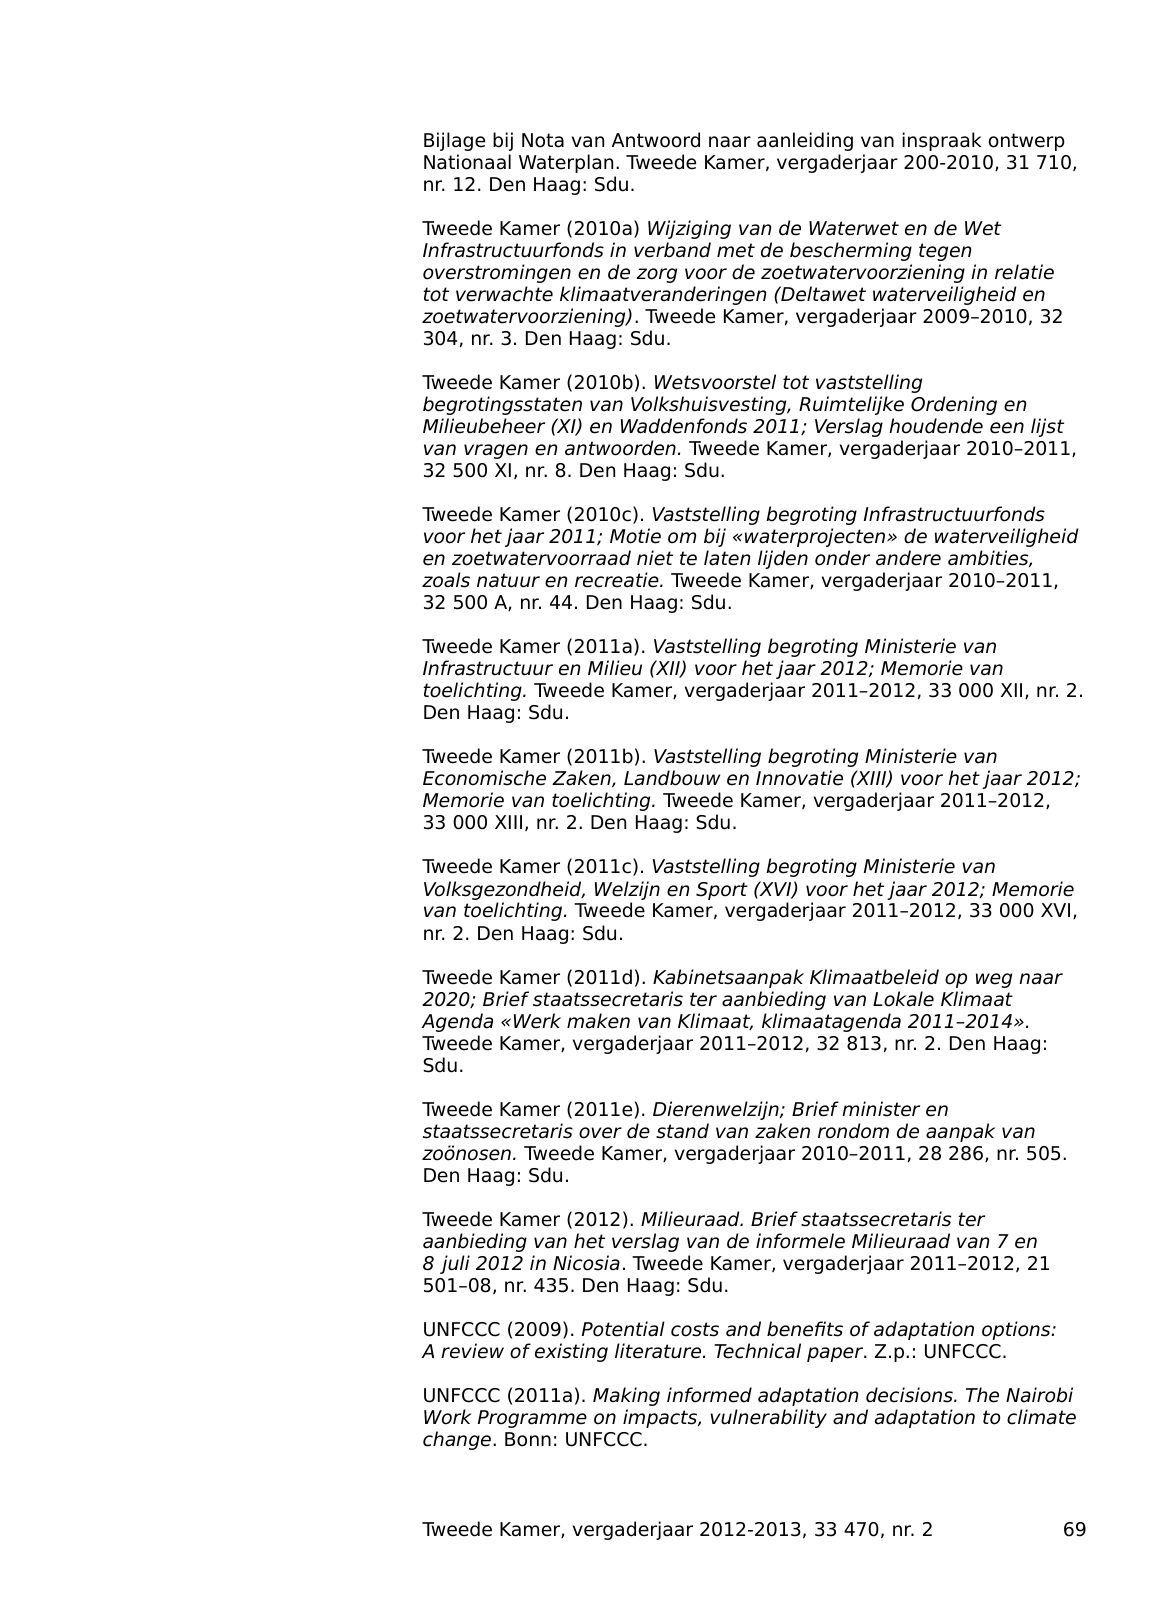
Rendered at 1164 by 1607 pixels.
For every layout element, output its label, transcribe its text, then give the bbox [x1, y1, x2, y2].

text Tweede Kamer (2010c). Vaststelling begroting Infrastructuurfonds voor het jaar 2011; Motie om bij «waterprojecten» de waterveiligheid en zoetwatervoorraad niet te laten lijden onder andere ambities, zoals natuur en recreatie. Tweede Kamer, vergaderjaar 2010–2011, 32 500 A, nr. 44. Den Haag: Sdu. [422, 504, 1087, 614]
text Tweede Kamer (2011e). Dierenwelzijn; Brief minister en staatssecretaris over de stand van zaken rondom de aanpak van zoönosen. Tweede Kamer, vergaderjaar 2010–2011, 28 286, nr. 505. Den Haag: Sdu. [422, 1099, 1087, 1187]
text Tweede Kamer (2010a) Wijziging van de Waterwet en de Wet Infrastructuurfonds in verband met de bescherming tegen overstromingen en de zorg voor de zoetwatervoorziening in relatie tot verwachte klimaatveranderingen (Deltawet waterveiligheid en zoetwatervoorziening). Tweede Kamer, vergaderjaar 2009–2010, 32 304, nr. 3. Den Haag: Sdu. [422, 218, 1087, 350]
text Tweede Kamer (2011c). Vaststelling begroting Ministerie van Volksgezondheid, Welzijn en Sport (XVI) voor het jaar 2012; Memorie van toelichting. Tweede Kamer, vergaderjaar 2011–2012, 33 000 XVI, nr. 2. Den Haag: Sdu. [422, 856, 1087, 944]
text Tweede Kamer (2012). Milieuraad. Brief staatssecretaris ter aanbieding van het verslag van de informele Milieuraad van 7 en 8 juli 2012 in Nicosia. Tweede Kamer, vergaderjaar 2011–2012, 21 501–08, nr. 435. Den Haag: Sdu. [422, 1209, 1087, 1297]
text Tweede Kamer (2011a). Vaststelling begroting Ministerie van Infrastructuur en Milieu (XII) voor het jaar 2012; Memorie van toelichting. Tweede Kamer, vergaderjaar 2011–2012, 33 000 XII, nr. 2. Den Haag: Sdu. [422, 636, 1087, 724]
text Tweede Kamer (2011b). Vaststelling begroting Ministerie van Economische Zaken, Landbouw en Innovatie (XIII) voor het jaar 2012; Memorie van toelichting. Tweede Kamer, vergaderjaar 2011–2012, 33 000 XIII, nr. 2. Den Haag: Sdu. [422, 746, 1087, 834]
text A review of existing literature. Technical paper. Z.p.: UNFCCC. [422, 1341, 1087, 1363]
text Tweede Kamer (2010b). Wetsvoorstel tot vaststelling begrotingsstaten van Volkshuisvesting, Ruimtelijke Ordening en Milieubeheer (XI) en Waddenfonds 2011; Verslag houdende een lijst van vragen en antwoorden. Tweede Kamer, vergaderjaar 2010–2011, 32 500 XI, nr. 8. Den Haag: Sdu. [422, 372, 1087, 482]
text Bijlage bij Nota van Antwoord naar aanleiding van inspraak ontwerp Nationaal Waterplan. Tweede Kamer, vergaderjaar 200-2010, 31 710, nr. 12. Den Haag: Sdu. [422, 130, 1087, 196]
text Tweede Kamer (2011d). Kabinetsaanpak Klimaatbeleid op weg naar 2020; Brief staatssecretaris ter aanbieding van Lokale Klimaat Agenda «Werk maken van Klimaat, klimaatagenda 2011–2014». Tweede Kamer, vergaderjaar 2011–2012, 32 813, nr. 2. Den Haag: Sdu. [422, 967, 1087, 1076]
text UNFCCC (2009). Potential costs and benefits of adaptation options: [422, 1319, 1087, 1341]
text UNFCCC (2011a). Making informed adaptation decisions. The Nairobi Work Programme on impacts, vulnerability and adaptation to climate change. Bonn: UNFCCC. [422, 1385, 1087, 1451]
